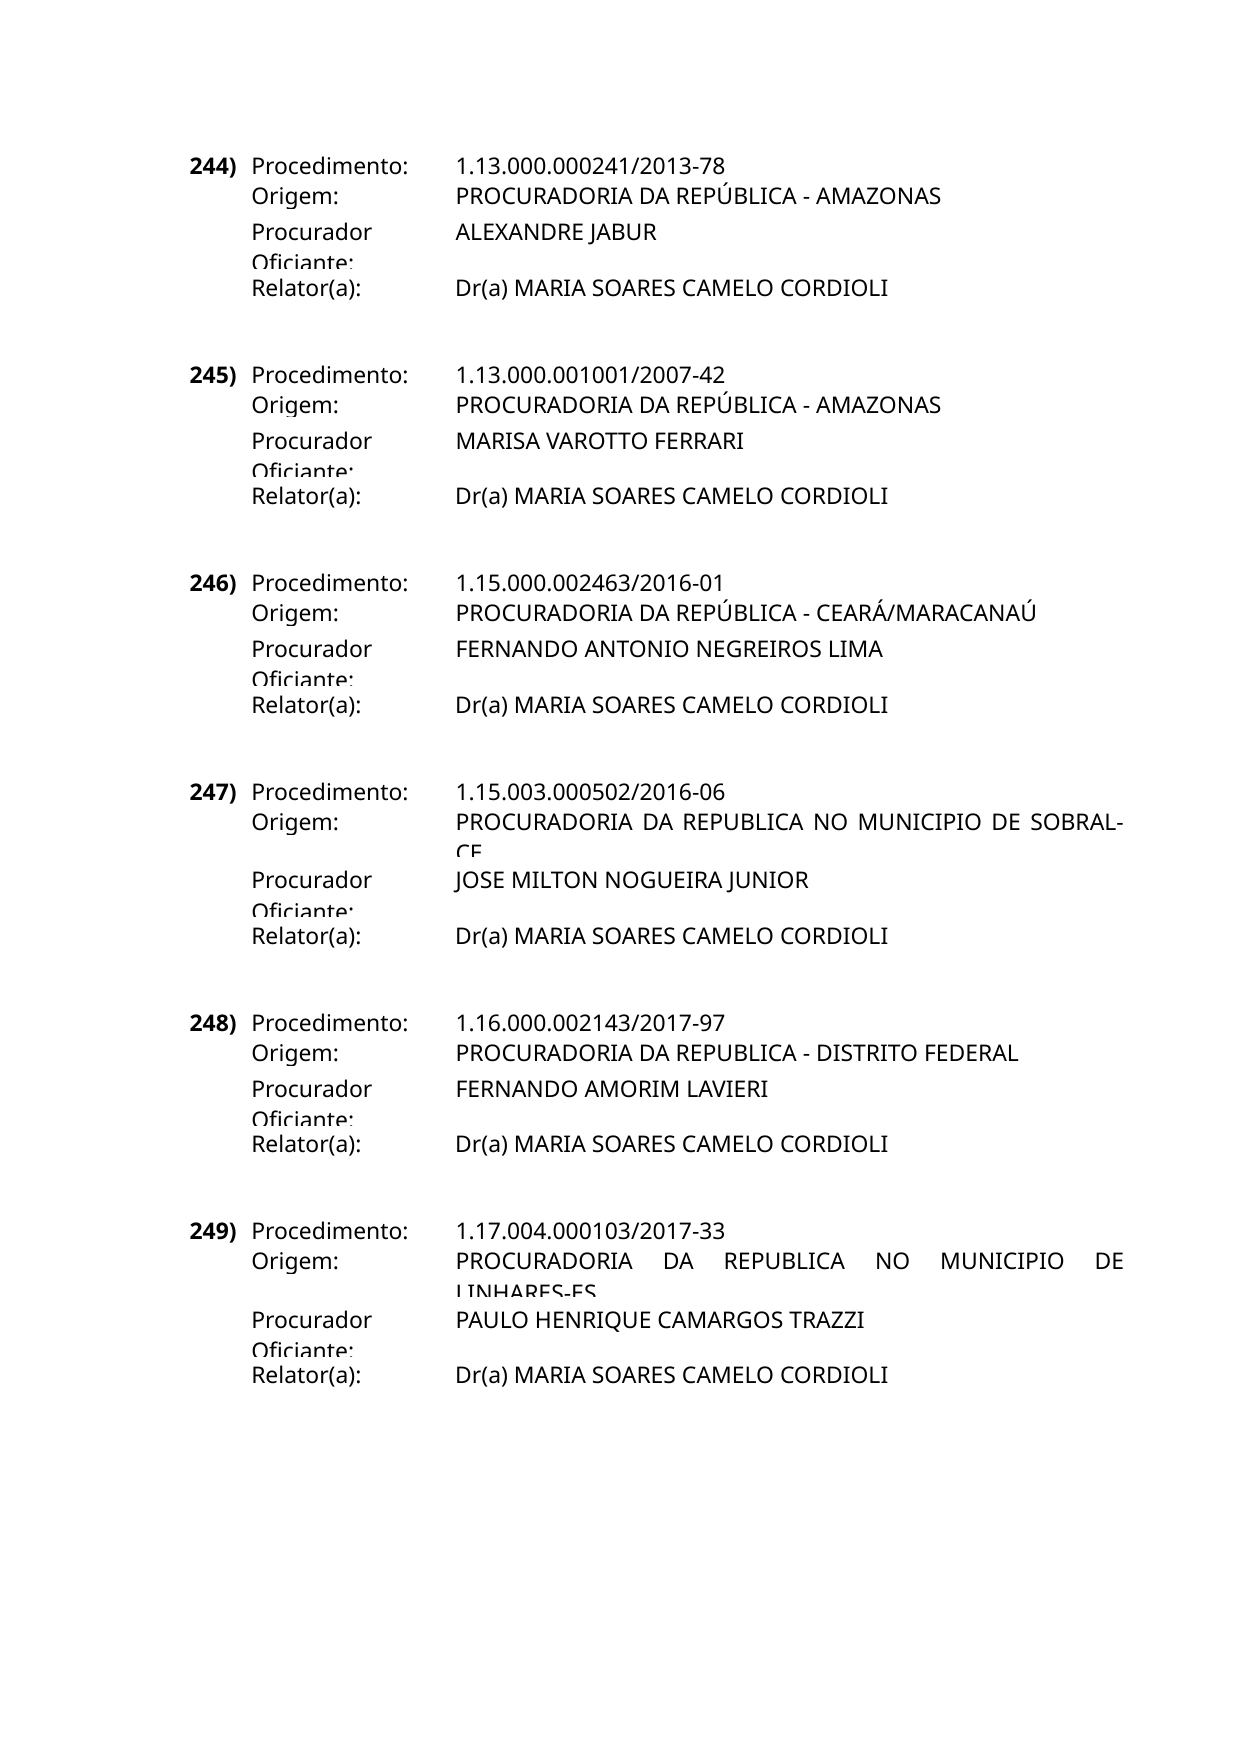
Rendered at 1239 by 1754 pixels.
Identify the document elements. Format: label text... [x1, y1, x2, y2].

table_cell [0, 510, 189, 567]
table_cell [251, 950, 455, 1007]
table_cell [0, 302, 189, 358]
table_cell [0, 480, 189, 510]
table_cell [455, 209, 1124, 216]
table_cell [251, 1158, 455, 1215]
table_cell [1125, 1007, 1239, 1035]
table_cell [251, 834, 455, 857]
table_cell [189, 209, 251, 216]
table_cell [0, 633, 189, 684]
table_cell [189, 1037, 251, 1065]
table_cell [251, 302, 455, 358]
table_cell [1125, 1128, 1239, 1158]
table_header [455, 0, 1124, 150]
table_cell [455, 302, 1124, 358]
table_cell [189, 1245, 251, 1274]
table_cell 1.15.003.000502/2016-06 [455, 776, 1124, 804]
table_cell [251, 1065, 455, 1073]
table_cell [1125, 1037, 1239, 1065]
table_cell [455, 719, 1124, 776]
table_cell Procedimento: [251, 359, 455, 387]
table_cell [455, 1296, 1124, 1304]
table_cell [251, 1274, 455, 1296]
table_cell [1125, 1359, 1239, 1389]
table_cell [1125, 1158, 1239, 1215]
table_cell [189, 1128, 251, 1158]
table_cell [251, 689, 1124, 719]
table_cell [0, 857, 189, 864]
table_cell [0, 150, 189, 178]
table_cell [0, 864, 189, 915]
table_header Dr(a) MARIA SOARES CAMELO CORDIOLI [455, 920, 1122, 948]
table_cell [0, 920, 189, 950]
table_cell [1125, 633, 1239, 684]
table_cell [251, 272, 1124, 302]
table_cell JOSE MILTON NOGUEIRA JUNIOR [455, 864, 1124, 915]
table_header Relator(a): [251, 272, 455, 300]
table_cell PROCURADORIA DA REPUBLICA - DISTRITO FEDERAL [455, 1037, 1124, 1065]
table_cell [0, 1128, 189, 1158]
table_cell Origem: [251, 389, 455, 417]
table_header Dr(a) MARIA SOARES CAMELO CORDIOLI [455, 1359, 1122, 1388]
table_cell [0, 359, 189, 387]
table_cell [1125, 597, 1239, 626]
table_cell [0, 1007, 189, 1035]
table_cell [1125, 950, 1239, 1007]
table_cell [189, 1158, 251, 1215]
table_cell Procedimento: [251, 567, 455, 596]
table_cell Procedimento: [251, 776, 455, 804]
table_cell 1.17.004.000103/2017-33 [455, 1215, 1124, 1244]
table_header Dr(a) MARIA SOARES CAMELO CORDIOLI [455, 1128, 1122, 1157]
table_cell [0, 389, 189, 417]
table_cell [189, 626, 251, 633]
table_cell [189, 389, 251, 417]
table_cell [1125, 1215, 1239, 1244]
table_cell [1125, 1304, 1239, 1355]
table_cell [1125, 359, 1239, 387]
table_cell [0, 1037, 189, 1065]
table_cell [1125, 209, 1239, 216]
table_cell [189, 689, 251, 719]
table_cell [1125, 510, 1239, 567]
table_cell [0, 597, 189, 626]
table_cell PROCURADORIA DA REPUBLICA NO MUNICIPIO DE SOBRAL-CE [455, 806, 1124, 857]
table_cell [455, 510, 1124, 567]
table_cell [251, 417, 455, 424]
table_cell Procurador Oficiante: [251, 216, 455, 268]
table_cell [189, 302, 251, 358]
table_cell [251, 209, 455, 216]
table_cell [0, 626, 189, 633]
table_cell [455, 626, 1124, 633]
table_cell [0, 950, 189, 1007]
table_cell [0, 417, 189, 424]
table_cell Procedimento: [251, 150, 455, 178]
table_cell [1125, 719, 1239, 776]
table_cell [189, 1274, 251, 1296]
table_cell [189, 1359, 251, 1389]
table_cell [189, 950, 251, 1007]
table_cell [189, 834, 251, 857]
table_cell [1125, 1296, 1239, 1304]
table_cell 1.13.000.000241/2013-78 [455, 150, 1124, 178]
table_cell Procedimento: [251, 1215, 455, 1244]
table_cell [1125, 302, 1239, 358]
table_cell [1125, 216, 1239, 267]
table_cell [0, 1304, 189, 1355]
table_cell [0, 1359, 189, 1389]
table_cell [0, 1065, 189, 1073]
table_cell [1125, 417, 1239, 424]
table_cell Origem: [251, 1245, 455, 1274]
table_cell [189, 719, 251, 776]
table_cell Procurador Oficiante: [251, 1073, 455, 1125]
table_cell [1125, 1065, 1239, 1073]
table_cell [0, 1158, 189, 1215]
table_header Relator(a): [251, 1359, 455, 1388]
table_cell Procurador Oficiante: [251, 425, 455, 477]
table_header Relator(a): [251, 480, 455, 509]
table_cell [189, 1065, 251, 1073]
table_cell [189, 425, 251, 476]
table_header Relator(a): [251, 689, 455, 717]
table_cell 247) [189, 776, 251, 804]
table_cell Origem: [251, 1037, 455, 1065]
table_cell [455, 1065, 1124, 1073]
table_cell [189, 480, 251, 510]
table_cell [0, 719, 189, 776]
table_cell 249) [189, 1215, 251, 1244]
table_cell [189, 864, 251, 915]
table_cell [1125, 180, 1239, 208]
table_cell 246) [189, 567, 251, 596]
table_cell [1125, 834, 1239, 857]
table_cell [0, 567, 189, 596]
table_cell [0, 272, 189, 302]
table_cell [189, 1296, 251, 1304]
table_cell [1125, 389, 1239, 417]
table_cell [1125, 272, 1239, 302]
table_cell [0, 209, 189, 216]
table_cell FERNANDO ANTONIO NEGREIROS LIMA [455, 633, 1124, 684]
table_cell [251, 510, 455, 567]
table_cell [251, 719, 455, 776]
table_header [251, 0, 455, 150]
table_cell FERNANDO AMORIM LAVIERI [455, 1073, 1124, 1124]
table_cell [455, 950, 1124, 1007]
table_cell [189, 417, 251, 424]
table_cell 244) [189, 150, 251, 178]
table_cell Procurador Oficiante: [251, 633, 455, 686]
table_cell [189, 216, 251, 267]
table_cell [189, 920, 251, 950]
table_header Dr(a) MARIA SOARES CAMELO CORDIOLI [455, 480, 1122, 509]
table_cell [189, 180, 251, 208]
table_cell [1125, 567, 1239, 596]
table_cell 245) [189, 359, 251, 387]
table_cell [1125, 1274, 1239, 1296]
table_cell [0, 1296, 189, 1304]
table_cell [1125, 425, 1239, 476]
table_cell PAULO HENRIQUE CAMARGOS TRAZZI [455, 1304, 1124, 1355]
table_cell [0, 689, 189, 719]
table_cell [1125, 1245, 1239, 1274]
table_cell [0, 776, 189, 804]
table_cell [0, 834, 189, 857]
table_cell [455, 857, 1124, 864]
table_cell Procurador Oficiante: [251, 1304, 455, 1356]
table_cell 1.13.000.001001/2007-42 [455, 359, 1124, 387]
table_cell PROCURADORIA DA REPÚBLICA - AMAZONAS [455, 389, 1124, 417]
table_cell Origem: [251, 597, 455, 626]
table_cell [189, 272, 251, 302]
table_cell [189, 633, 251, 684]
table_header Relator(a): [251, 1128, 455, 1157]
table_cell [251, 857, 455, 864]
table_cell [251, 1296, 455, 1304]
table_cell 248) [189, 1007, 251, 1035]
table_cell [0, 806, 189, 834]
table_cell [1125, 776, 1239, 804]
table_cell [1125, 864, 1239, 915]
table_cell PROCURADORIA DA REPÚBLICA - CEARÁ/MARACANAÚ [455, 597, 1124, 626]
table_cell [189, 510, 251, 567]
table_cell [0, 216, 189, 267]
table_cell Procedimento: [251, 1007, 455, 1035]
table_header Dr(a) MARIA SOARES CAMELO CORDIOLI [455, 272, 1122, 300]
table_cell [0, 1245, 189, 1274]
table_cell PROCURADORIA DA REPÚBLICA - AMAZONAS [455, 180, 1124, 208]
table_cell [0, 180, 189, 208]
table_header Relator(a): [251, 920, 455, 948]
table_cell Origem: [251, 806, 455, 834]
table_header [189, 0, 251, 150]
table_cell [1125, 689, 1239, 719]
table_cell [1125, 806, 1239, 834]
table_cell 1.15.000.002463/2016-01 [455, 567, 1124, 596]
table_cell PROCURADORIA DA REPUBLICA NO MUNICIPIO DE LINHARES-ES [455, 1245, 1124, 1296]
table_cell [189, 1304, 251, 1355]
table_cell [1125, 626, 1239, 633]
table_cell [1125, 150, 1239, 178]
table_cell [1125, 920, 1239, 950]
table_cell 1.16.000.002143/2017-97 [455, 1007, 1124, 1035]
table_cell [1125, 1073, 1239, 1124]
table_cell [189, 806, 251, 834]
table_cell [189, 1073, 251, 1124]
table_cell [455, 417, 1124, 424]
table_cell [1125, 480, 1239, 510]
table_cell Procurador Oficiante: [251, 864, 455, 917]
table_cell [0, 1073, 189, 1124]
table_cell ALEXANDRE JABUR [455, 216, 1124, 267]
table_cell [251, 480, 1124, 510]
table_cell [0, 1274, 189, 1296]
table_cell [455, 1158, 1124, 1215]
table_cell [0, 425, 189, 476]
table_cell [251, 626, 455, 633]
table_header Dr(a) MARIA SOARES CAMELO CORDIOLI [455, 689, 1122, 717]
table_cell MARISA VAROTTO FERRARI [455, 425, 1124, 476]
table_cell [189, 857, 251, 864]
table_header [1125, 0, 1239, 150]
table_cell [189, 597, 251, 626]
table_cell Origem: [251, 180, 455, 208]
table_cell [1125, 857, 1239, 864]
table_cell [0, 1215, 189, 1244]
table_header [0, 0, 189, 150]
